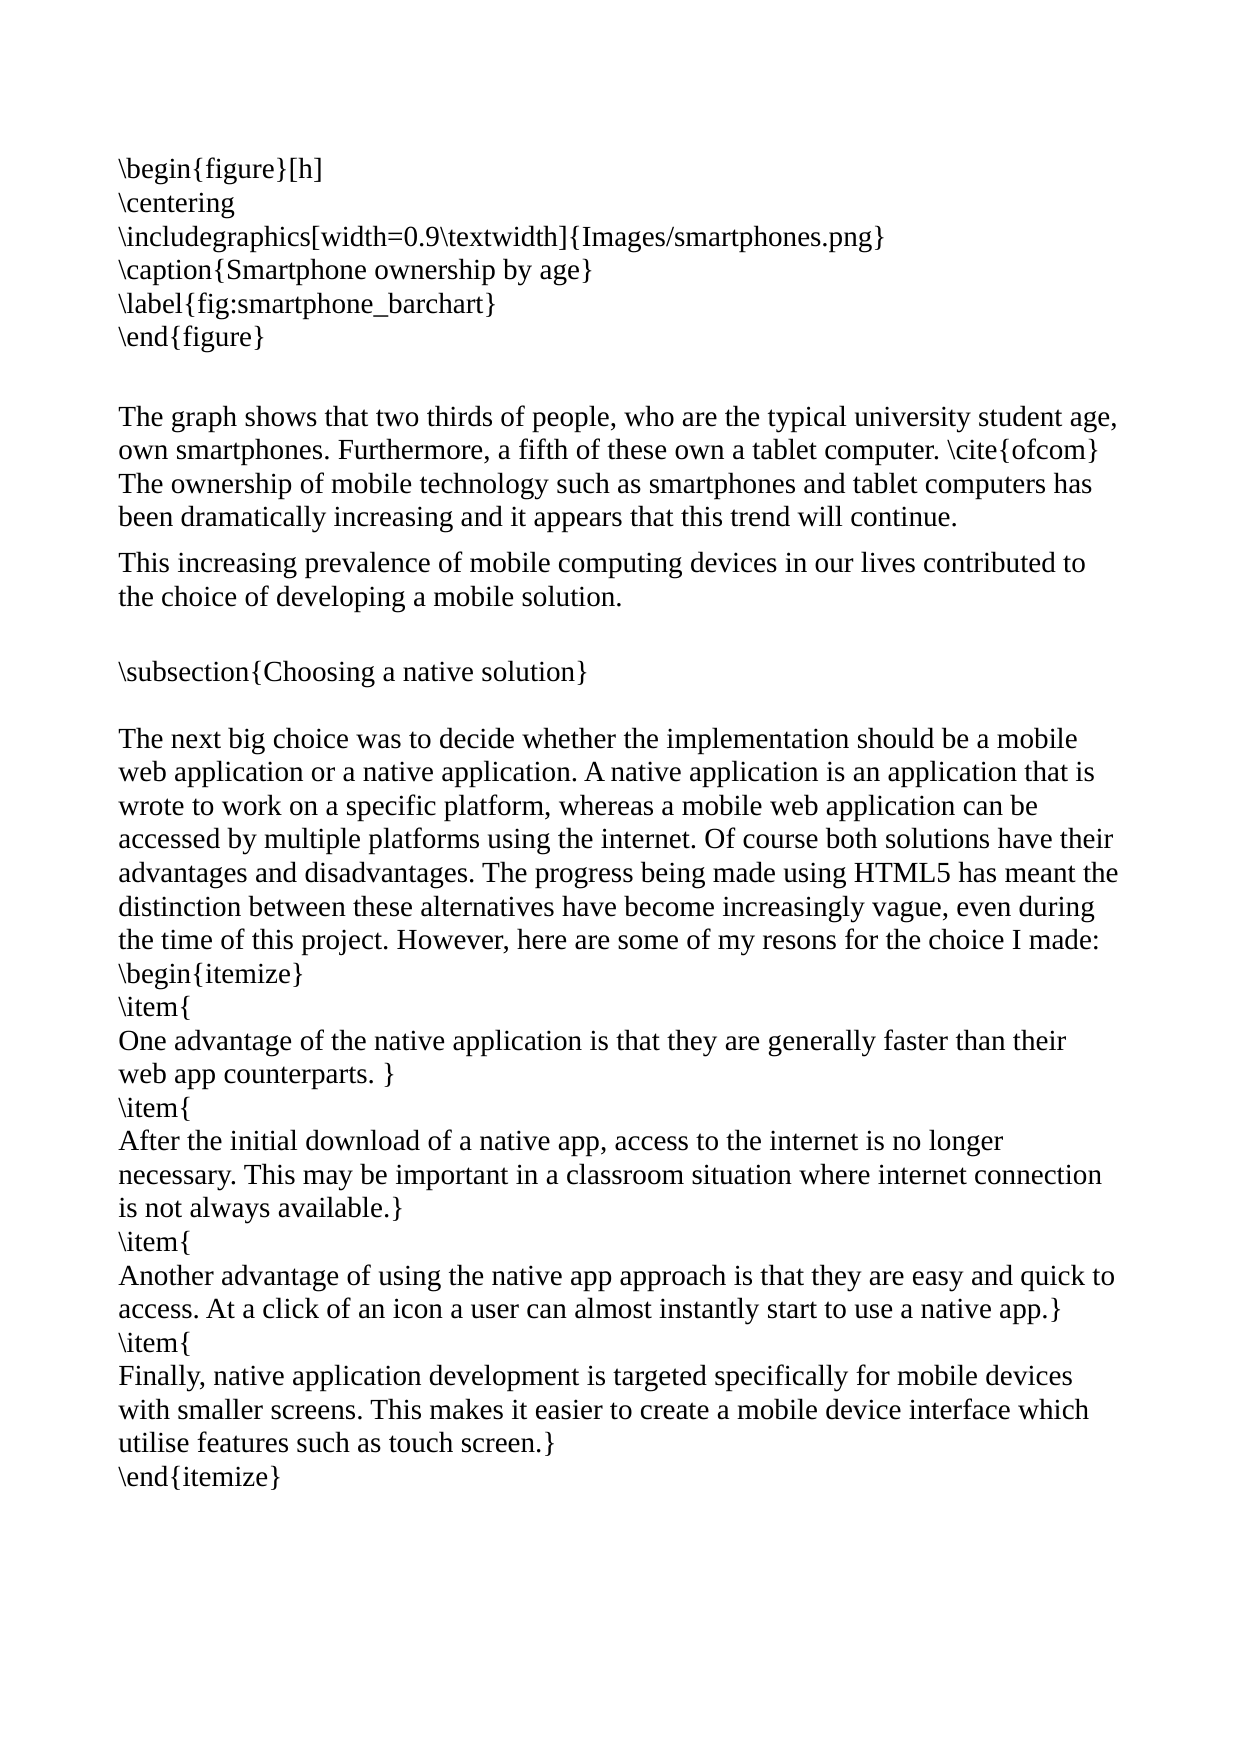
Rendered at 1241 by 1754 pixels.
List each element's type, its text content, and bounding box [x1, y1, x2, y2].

text \subsection{Choosing a native solution} [118, 654, 1122, 687]
text The graph shows that two thirds of people, who are the typical university student age, own smartphones. Furthermore, a fifth of these own a tablet computer. \cite{ofcom} The ownership of mobile technology such as smartphones and tablet computers has been dramatically increasing and it appears that this trend will continue. [118, 399, 1122, 533]
text \caption{Smartphone ownership by age} [118, 252, 1122, 286]
text \item{ [118, 1224, 1122, 1258]
text \begin{figure}[h] [118, 152, 1122, 185]
text \item{ [118, 1325, 1122, 1358]
text Another advantage of using the native app approach is that they are easy and quick to access. At a click of an icon a user can almost instantly start to use a native app.} [118, 1258, 1122, 1325]
text The next big choice was to decide whether the implementation should be a mobile web application or a native application. A native application is an application that is wrote to work on a specific platform, whereas a mobile web application can be accessed by multiple platforms using the internet. Of course both solutions have their advantages and disadvantages. The progress being made using HTML5 has meant the distinction between these alternatives have become increasingly vague, even during the time of this project. However, here are some of my resons for the choice I made: [118, 721, 1122, 956]
text One advantage of the native application is that they are generally faster than their web app counterparts. } [118, 1023, 1122, 1090]
text \begin{itemize} [118, 956, 1122, 989]
text \centering [118, 185, 1122, 219]
text \end{itemize} [118, 1459, 1122, 1492]
text \item{ [118, 989, 1122, 1023]
text \item{ [118, 1090, 1122, 1123]
text \includegraphics[width=0.9\textwidth]{Images/smartphones.png} [118, 219, 1122, 252]
text \label{fig:smartphone_barchart} [118, 286, 1122, 319]
text Finally, native application development is targeted specifically for mobile devices with smaller screens. This makes it easier to create a mobile device interface which utilise features such as touch screen.} [118, 1358, 1122, 1459]
text \end{figure} [118, 319, 1122, 353]
text After the initial download of a native app, access to the internet is no longer necessary. This may be important in a classroom situation where internet connection is not always available.} [118, 1123, 1122, 1224]
text This increasing prevalence of mobile computing devices in our lives contributed to the choice of developing a mobile solution. [118, 546, 1122, 641]
